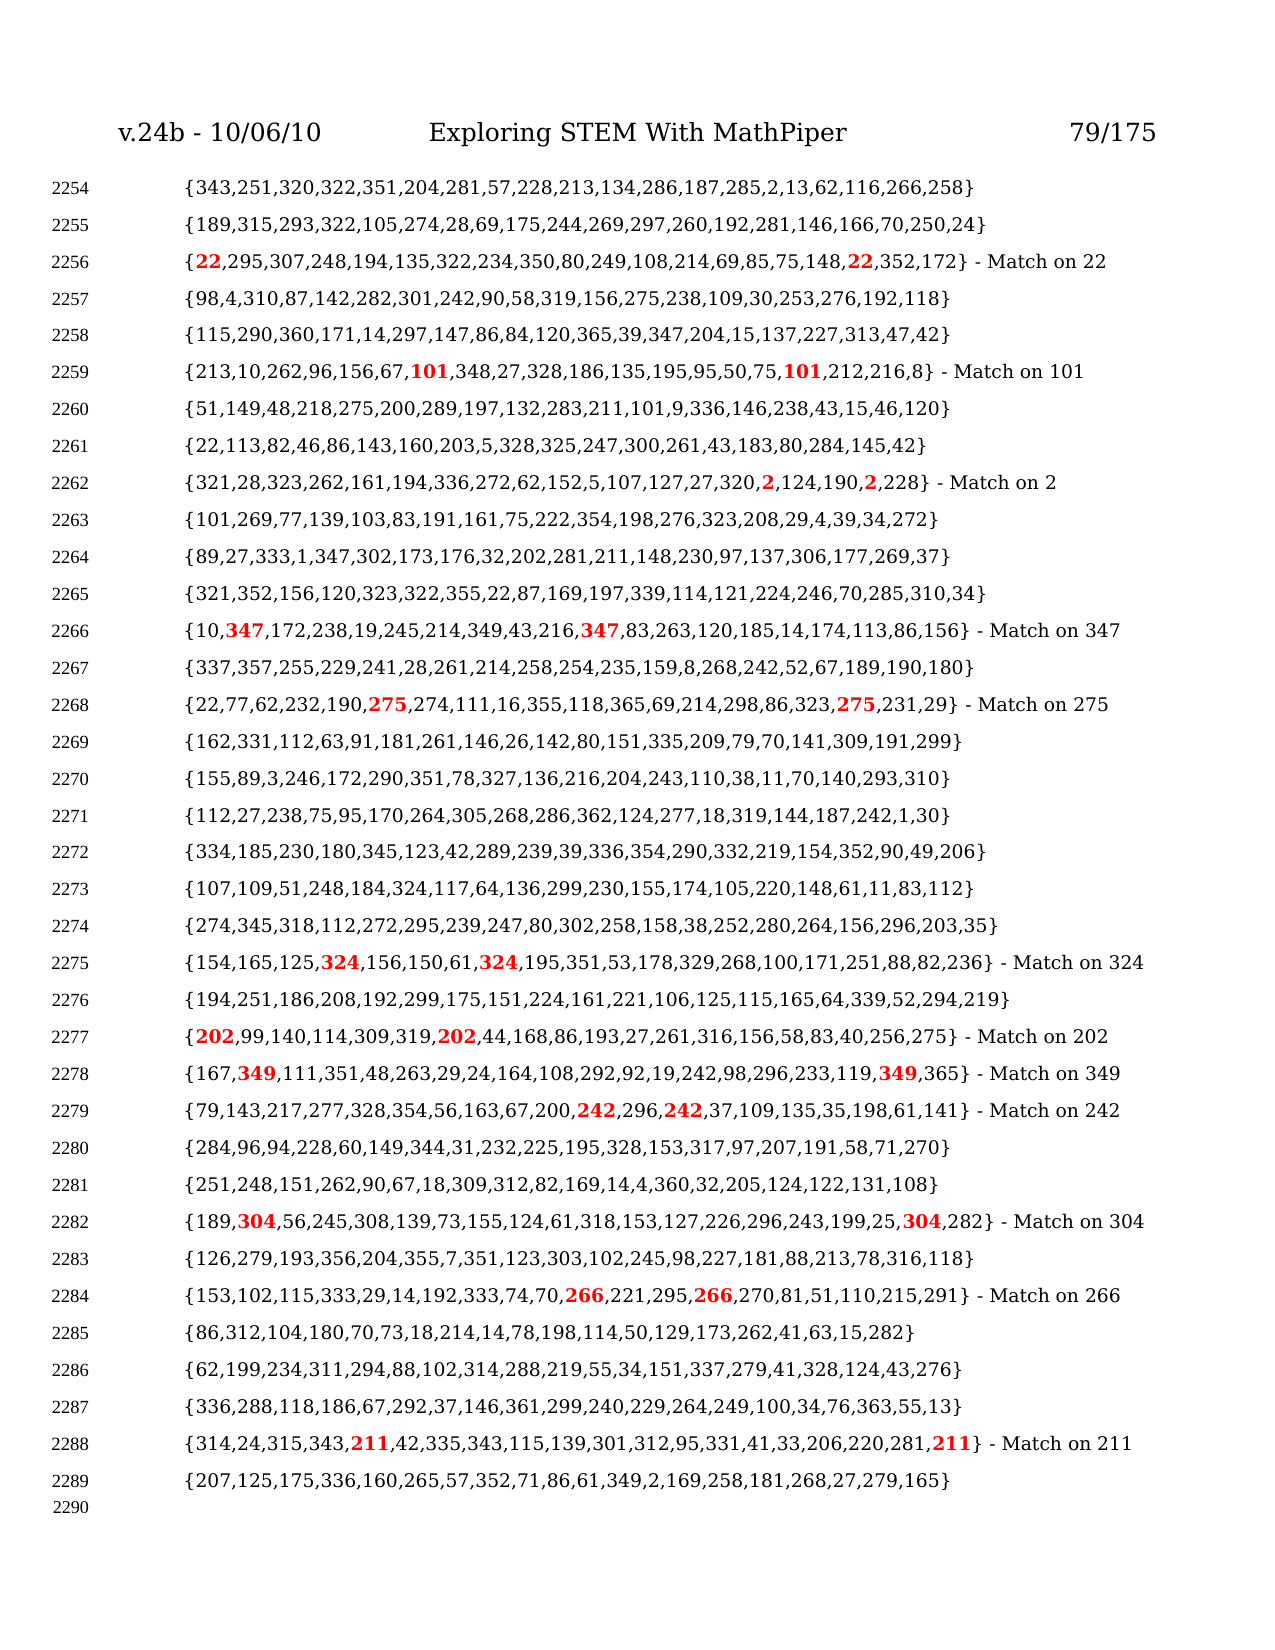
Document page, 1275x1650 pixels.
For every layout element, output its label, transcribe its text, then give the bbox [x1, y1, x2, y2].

text {155,89,3,246,172,290,351,78,327,136,216,204,243,110,38,11,70,140,293,310} [148, 768, 1157, 790]
text {115,290,360,171,14,297,147,86,84,120,365,39,347,204,15,137,227,313,47,42} [148, 324, 1157, 346]
text {334,185,230,180,345,123,42,289,239,39,336,354,290,332,219,154,352,90,49,206} [148, 842, 1157, 863]
text {153,102,115,333,29,14,192,333,74,70,266,221,295,266,270,81,51,110,215,291} - Match on 266 [148, 1285, 1157, 1307]
text {189,315,293,322,105,274,28,69,175,244,269,297,260,192,281,146,166,70,250,24} [148, 214, 1157, 236]
text {207,125,175,336,160,265,57,352,71,86,61,349,2,169,258,181,268,27,279,165} [148, 1470, 1157, 1492]
text {112,27,238,75,95,170,264,305,268,286,362,124,277,18,319,144,187,242,1,30} [148, 805, 1157, 827]
text {107,109,51,248,184,324,117,64,136,299,230,155,174,105,220,148,61,11,83,112} [148, 878, 1157, 900]
text {154,165,125,324,156,150,61,324,195,351,53,178,329,268,100,171,251,88,82,236} - Match on 324 [148, 952, 1157, 974]
text {314,24,315,343,211,42,335,343,115,139,301,312,95,331,41,33,206,220,281,211} - Match on 211 [148, 1433, 1157, 1455]
text {10,347,172,238,19,245,214,349,43,216,347,83,263,120,185,14,174,113,86,156} - Match on 347 [148, 620, 1157, 642]
text {343,251,320,322,351,204,281,57,228,213,134,286,187,285,2,13,62,116,266,258} [148, 177, 1157, 199]
text {79,143,217,277,328,354,56,163,67,200,242,296,242,37,109,135,35,198,61,141} - Match on 242 [148, 1100, 1157, 1122]
text {51,149,48,218,275,200,289,197,132,283,211,101,9,336,146,238,43,15,46,120} [148, 398, 1157, 420]
text {202,99,140,114,309,319,202,44,168,86,193,27,261,316,156,58,83,40,256,275} - Match on 202 [148, 1026, 1157, 1048]
text {337,357,255,229,241,28,261,214,258,254,235,159,8,268,242,52,67,189,190,180} [148, 657, 1157, 679]
text {89,27,333,1,347,302,173,176,32,202,281,211,148,230,97,137,306,177,269,37} [148, 546, 1157, 568]
text {86,312,104,180,70,73,18,214,14,78,198,114,50,129,173,262,41,63,15,282} [148, 1322, 1157, 1344]
text {126,279,193,356,204,355,7,351,123,303,102,245,98,227,181,88,213,78,316,118} [148, 1248, 1157, 1270]
text {101,269,77,139,103,83,191,161,75,222,354,198,276,323,208,29,4,39,34,272} [148, 509, 1157, 531]
text {189,304,56,245,308,139,73,155,124,61,318,153,127,226,296,243,199,25,304,282} - Match on 304 [148, 1211, 1157, 1233]
text {321,352,156,120,323,322,355,22,87,169,197,339,114,121,224,246,70,285,310,34} [148, 583, 1157, 605]
text {336,288,118,186,67,292,37,146,361,299,240,229,264,249,100,34,76,363,55,13} [148, 1396, 1157, 1418]
text {22,295,307,248,194,135,322,234,350,80,249,108,214,69,85,75,148,22,352,172} - Match on 22 [148, 251, 1157, 273]
text {284,96,94,228,60,149,344,31,232,225,195,328,153,317,97,207,191,58,71,270} [148, 1137, 1157, 1159]
text {162,331,112,63,91,181,261,146,26,142,80,151,335,209,79,70,141,309,191,299} [148, 731, 1157, 753]
text {321,28,323,262,161,194,336,272,62,152,5,107,127,27,320,2,124,190,2,228} - Match on 2 [148, 472, 1157, 494]
text {98,4,310,87,142,282,301,242,90,58,319,156,275,238,109,30,253,276,192,118} [148, 288, 1157, 309]
text {62,199,234,311,294,88,102,314,288,219,55,34,151,337,279,41,328,124,43,276} [148, 1359, 1157, 1381]
text {213,10,262,96,156,67,101,348,27,328,186,135,195,95,50,75,101,212,216,8} - Match on 101 [148, 361, 1157, 383]
text {251,248,151,262,90,67,18,309,312,82,169,14,4,360,32,205,124,122,131,108} [148, 1174, 1157, 1196]
text {22,77,62,232,190,275,274,111,16,355,118,365,69,214,298,86,323,275,231,29} - Match on 275 [148, 694, 1157, 716]
text {22,113,82,46,86,143,160,203,5,328,325,247,300,261,43,183,80,284,145,42} [148, 435, 1157, 457]
text {167,349,111,351,48,263,29,24,164,108,292,92,19,242,98,296,233,119,349,365} - Match on 349 [148, 1063, 1157, 1085]
text {274,345,318,112,272,295,239,247,80,302,258,158,38,252,280,264,156,296,203,35} [148, 915, 1157, 937]
text {194,251,186,208,192,299,175,151,224,161,221,106,125,115,165,64,339,52,294,219} [148, 989, 1157, 1011]
